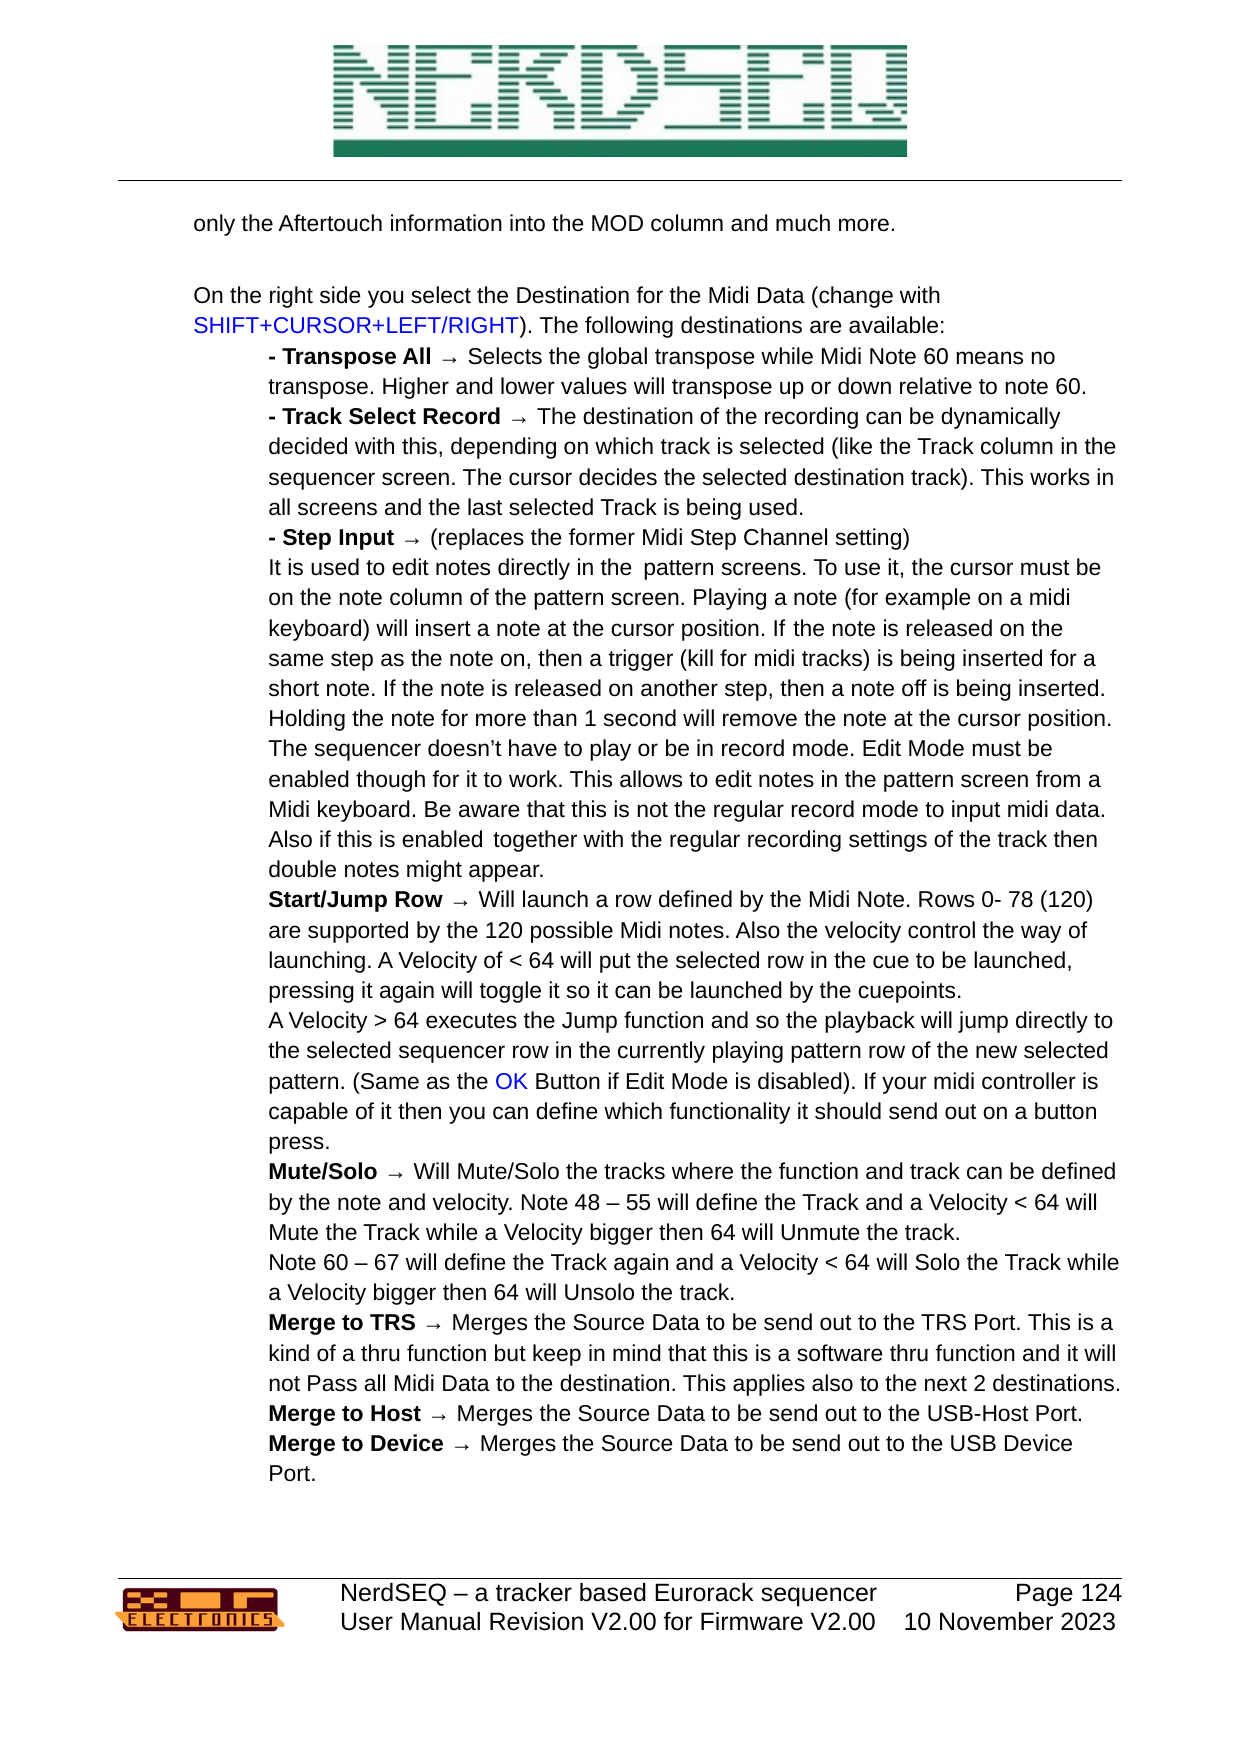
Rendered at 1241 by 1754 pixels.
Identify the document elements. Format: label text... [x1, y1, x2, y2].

text Merge to Host → Merges the Source Data to be send out to the USB-Host Port. Merge to Device → Merges the Source Data to be send out to the USB Device Port. [268, 1400, 1122, 1487]
text - Transpose All → Selects the global transpose while Midi Note 60 means no transpose. Higher and lower values will transpose up or down relative to note 60. [268, 343, 1122, 399]
text Start/Jump Row → Will launch a row defined by the Midi Note. Rows 0- 78 (120) are supported by the 120 possible Midi notes. Also the velocity control the way of launching. A Velocity of < 64 will put the selected row in the cue to be launched, pressing it again will toggle it so it can be launched by the cuepoints. A Velocity > 64 executes the Jump function and so the playback will jump directly to the selected sequencer row in the currently playing pattern row of the new selected pattern. (Same as the OK Button if Edit Mode is disabled). If your midi controller is capable of it then you can define which functionality it should send out on a button press. [268, 886, 1122, 1154]
text On the right side you select the Destination for the Midi Data (change with SHIFT+CURSOR+LEFT/RIGHT). The following destinations are available: [193, 282, 1122, 339]
text Merge to TRS → Merges the Source Data to be send out to the TRS Port. This is a kind of a thru function but keep in mind that this is a software thru function and it will not Pass all Midi Data to the destination. This applies also to the next 2 destinations. [268, 1309, 1122, 1396]
text - Step Input → (replaces the former Midi Step Channel setting) [268, 524, 1122, 550]
picture [115, 1584, 285, 1634]
text It is used to edit notes directly in the pattern screens. To use it, the cursor must be on the note column of the pattern screen. Playing a note (for example on a midi keyboard) will insert a note at the cursor position. If the note is released on the same step as the note on, then a trigger (kill for midi tracks) is being inserted for a short note. If the note is released on another step, then a note off is being inserted. Holding the note for more than 1 second will remove the note at the cursor position. The sequencer doesn’t have to play or be in record mode. Edit Mode must be enabled though for it to work. This allows to edit notes in the pattern screen from a Midi keyboard. Be aware that this is not the regular record mode to input midi data. Also if this is enabled together with the regular recording settings of the track then double notes might appear. [268, 554, 1122, 883]
text - Track Select Record → The destination of the recording can be dynamically decided with this, depending on which track is selected (like the Track column in the sequencer screen. The cursor decides the selected destination track). This works in all screens and the last selected Track is being used. [268, 403, 1122, 520]
text Note 60 – 67 will define the Track again and a Velocity < 64 will Solo the Track while a Velocity bigger then 64 will Unsolo the track. [268, 1249, 1122, 1306]
text Mute/Solo → Will Mute/Solo the tracks where the function and track can be defined by the note and velocity. Note 48 – 55 will define the Track and a Velocity < 64 will Mute the Track while a Velocity bigger then 64 will Unmute the track. [268, 1158, 1122, 1245]
picture [333, 45, 908, 157]
text only the Aftertouch information into the MOD column and much more. [193, 209, 1122, 272]
